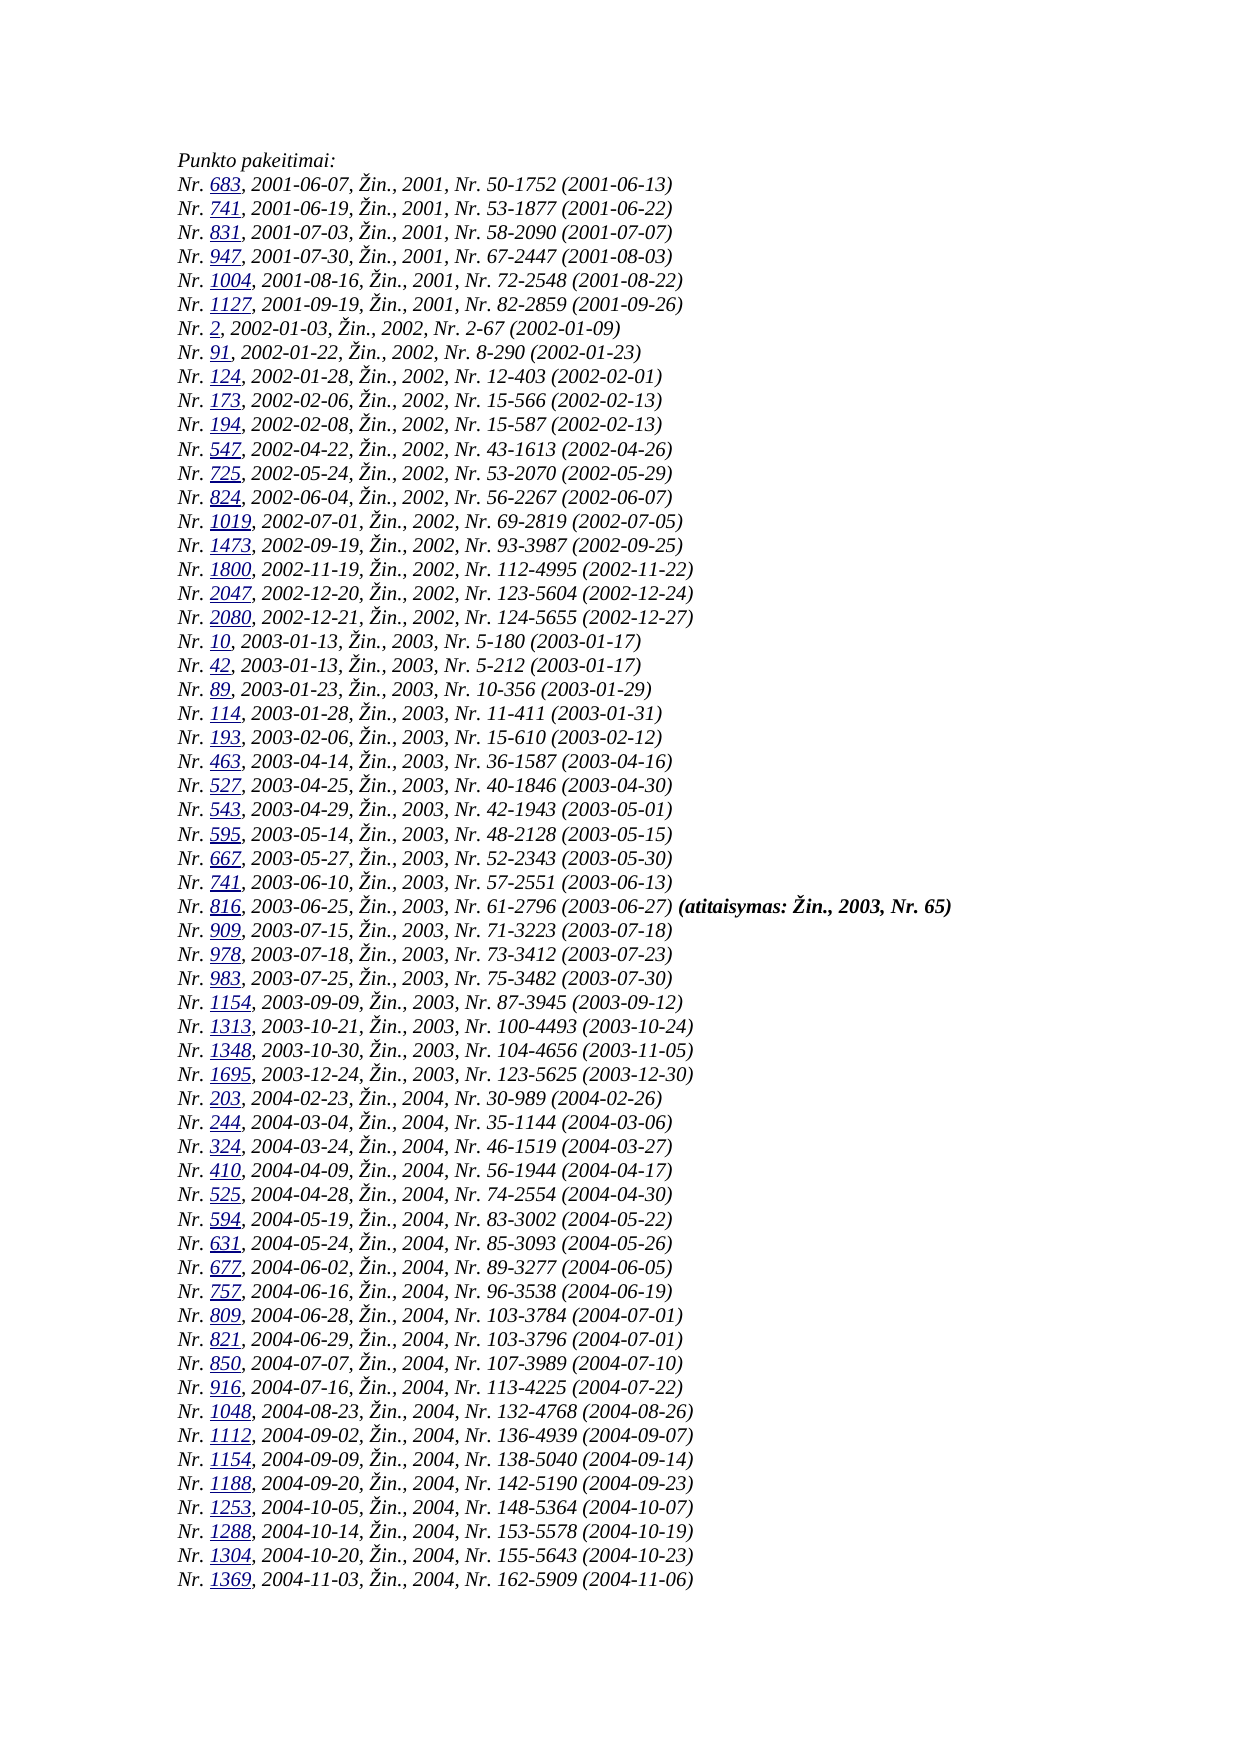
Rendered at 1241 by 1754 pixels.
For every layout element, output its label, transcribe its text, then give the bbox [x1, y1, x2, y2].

text Nr. 850, 2004-07-07, Žin., 2004, Nr. 107-3989 (2004-07-10) [177, 1351, 1122, 1375]
text Nr. 42, 2003-01-13, Žin., 2003, Nr. 5-212 (2003-01-17) [177, 653, 1122, 677]
text Nr. 1154, 2004-09-09, Žin., 2004, Nr. 138-5040 (2004-09-14) [177, 1447, 1122, 1471]
text Nr. 741, 2001-06-19, Žin., 2001, Nr. 53-1877 (2001-06-22) [177, 196, 1122, 220]
text Nr. 909, 2003-07-15, Žin., 2003, Nr. 71-3223 (2003-07-18) [177, 918, 1122, 942]
text Nr. 1188, 2004-09-20, Žin., 2004, Nr. 142-5190 (2004-09-23) [177, 1471, 1122, 1495]
text Nr. 741, 2003-06-10, Žin., 2003, Nr. 57-2551 (2003-06-13) [177, 869, 1122, 894]
text Nr. 91, 2002-01-22, Žin., 2002, Nr. 8-290 (2002-01-23) [177, 340, 1122, 364]
text Nr. 683, 2001-06-07, Žin., 2001, Nr. 50-1752 (2001-06-13) [177, 172, 1122, 196]
text Nr. 677, 2004-06-02, Žin., 2004, Nr. 89-3277 (2004-06-05) [177, 1254, 1122, 1279]
text Nr. 916, 2004-07-16, Žin., 2004, Nr. 113-4225 (2004-07-22) [177, 1375, 1122, 1399]
text Nr. 631, 2004-05-24, Žin., 2004, Nr. 85-3093 (2004-05-26) [177, 1231, 1122, 1254]
text Nr. 1127, 2001-09-19, Žin., 2001, Nr. 82-2859 (2001-09-26) [177, 292, 1122, 316]
text Nr. 821, 2004-06-29, Žin., 2004, Nr. 103-3796 (2004-07-01) [177, 1327, 1122, 1351]
text Nr. 824, 2002-06-04, Žin., 2002, Nr. 56-2267 (2002-06-07) [177, 484, 1122, 509]
text Nr. 543, 2003-04-29, Žin., 2003, Nr. 42-1943 (2003-05-01) [177, 797, 1122, 821]
text Nr. 1112, 2004-09-02, Žin., 2004, Nr. 136-4939 (2004-09-07) [177, 1423, 1122, 1447]
text Nr. 1304, 2004-10-20, Žin., 2004, Nr. 155-5643 (2004-10-23) [177, 1543, 1122, 1567]
text Nr. 203, 2004-02-23, Žin., 2004, Nr. 30-989 (2004-02-26) [177, 1086, 1122, 1110]
text Nr. 1288, 2004-10-14, Žin., 2004, Nr. 153-5578 (2004-10-19) [177, 1519, 1122, 1543]
text Nr. 1253, 2004-10-05, Žin., 2004, Nr. 148-5364 (2004-10-07) [177, 1495, 1122, 1519]
text Nr. 1348, 2003-10-30, Žin., 2003, Nr. 104-4656 (2003-11-05) [177, 1038, 1122, 1062]
text Nr. 1800, 2002-11-19, Žin., 2002, Nr. 112-4995 (2002-11-22) [177, 557, 1122, 581]
text Nr. 1369, 2004-11-03, Žin., 2004, Nr. 162-5909 (2004-11-06) [177, 1567, 1122, 1591]
text Nr. 2, 2002-01-03, Žin., 2002, Nr. 2-67 (2002-01-09) [177, 316, 1122, 340]
text Nr. 124, 2002-01-28, Žin., 2002, Nr. 12-403 (2002-02-01) [177, 364, 1122, 388]
text Nr. 194, 2002-02-08, Žin., 2002, Nr. 15-587 (2002-02-13) [177, 412, 1122, 436]
text Nr. 978, 2003-07-18, Žin., 2003, Nr. 73-3412 (2003-07-23) [177, 942, 1122, 966]
text Nr. 1313, 2003-10-21, Žin., 2003, Nr. 100-4493 (2003-10-24) [177, 1014, 1122, 1038]
text Nr. 594, 2004-05-19, Žin., 2004, Nr. 83-3002 (2004-05-22) [177, 1206, 1122, 1231]
text Nr. 816, 2003-06-25, Žin., 2003, Nr. 61-2796 (2003-06-27) (atitaisymas: Žin., 2003, Nr. 65) [177, 894, 1122, 918]
text Nr. 947, 2001-07-30, Žin., 2001, Nr. 67-2447 (2001-08-03) [177, 244, 1122, 268]
text Nr. 757, 2004-06-16, Žin., 2004, Nr. 96-3538 (2004-06-19) [177, 1279, 1122, 1303]
text Nr. 725, 2002-05-24, Žin., 2002, Nr. 53-2070 (2002-05-29) [177, 461, 1122, 484]
text Nr. 1154, 2003-09-09, Žin., 2003, Nr. 87-3945 (2003-09-12) [177, 990, 1122, 1014]
text Nr. 1473, 2002-09-19, Žin., 2002, Nr. 93-3987 (2002-09-25) [177, 533, 1122, 557]
text Nr. 114, 2003-01-28, Žin., 2003, Nr. 11-411 (2003-01-31) [177, 701, 1122, 725]
text Nr. 983, 2003-07-25, Žin., 2003, Nr. 75-3482 (2003-07-30) [177, 966, 1122, 990]
text Nr. 324, 2004-03-24, Žin., 2004, Nr. 46-1519 (2004-03-27) [177, 1134, 1122, 1158]
text Nr. 2080, 2002-12-21, Žin., 2002, Nr. 124-5655 (2002-12-27) [177, 605, 1122, 629]
text Nr. 410, 2004-04-09, Žin., 2004, Nr. 56-1944 (2004-04-17) [177, 1158, 1122, 1182]
text Nr. 1048, 2004-08-23, Žin., 2004, Nr. 132-4768 (2004-08-26) [177, 1399, 1122, 1423]
text Nr. 193, 2003-02-06, Žin., 2003, Nr. 15-610 (2003-02-12) [177, 725, 1122, 749]
text Nr. 527, 2003-04-25, Žin., 2003, Nr. 40-1846 (2003-04-30) [177, 773, 1122, 797]
text Nr. 1019, 2002-07-01, Žin., 2002, Nr. 69-2819 (2002-07-05) [177, 509, 1122, 533]
text Nr. 831, 2001-07-03, Žin., 2001, Nr. 58-2090 (2001-07-07) [177, 220, 1122, 244]
text Nr. 595, 2003-05-14, Žin., 2003, Nr. 48-2128 (2003-05-15) [177, 821, 1122, 846]
text Punkto pakeitimai: [177, 148, 1122, 172]
text Nr. 809, 2004-06-28, Žin., 2004, Nr. 103-3784 (2004-07-01) [177, 1303, 1122, 1327]
text Nr. 89, 2003-01-23, Žin., 2003, Nr. 10-356 (2003-01-29) [177, 677, 1122, 701]
text Nr. 244, 2004-03-04, Žin., 2004, Nr. 35-1144 (2004-03-06) [177, 1110, 1122, 1134]
text Nr. 525, 2004-04-28, Žin., 2004, Nr. 74-2554 (2004-04-30) [177, 1182, 1122, 1206]
text Nr. 10, 2003-01-13, Žin., 2003, Nr. 5-180 (2003-01-17) [177, 629, 1122, 653]
text Nr. 2047, 2002-12-20, Žin., 2002, Nr. 123-5604 (2002-12-24) [177, 581, 1122, 605]
text Nr. 1695, 2003-12-24, Žin., 2003, Nr. 123-5625 (2003-12-30) [177, 1062, 1122, 1086]
text Nr. 1004, 2001-08-16, Žin., 2001, Nr. 72-2548 (2001-08-22) [177, 268, 1122, 292]
text Nr. 547, 2002-04-22, Žin., 2002, Nr. 43-1613 (2002-04-26) [177, 436, 1122, 461]
text Nr. 463, 2003-04-14, Žin., 2003, Nr. 36-1587 (2003-04-16) [177, 749, 1122, 773]
text Nr. 667, 2003-05-27, Žin., 2003, Nr. 52-2343 (2003-05-30) [177, 846, 1122, 869]
text Nr. 173, 2002-02-06, Žin., 2002, Nr. 15-566 (2002-02-13) [177, 388, 1122, 412]
